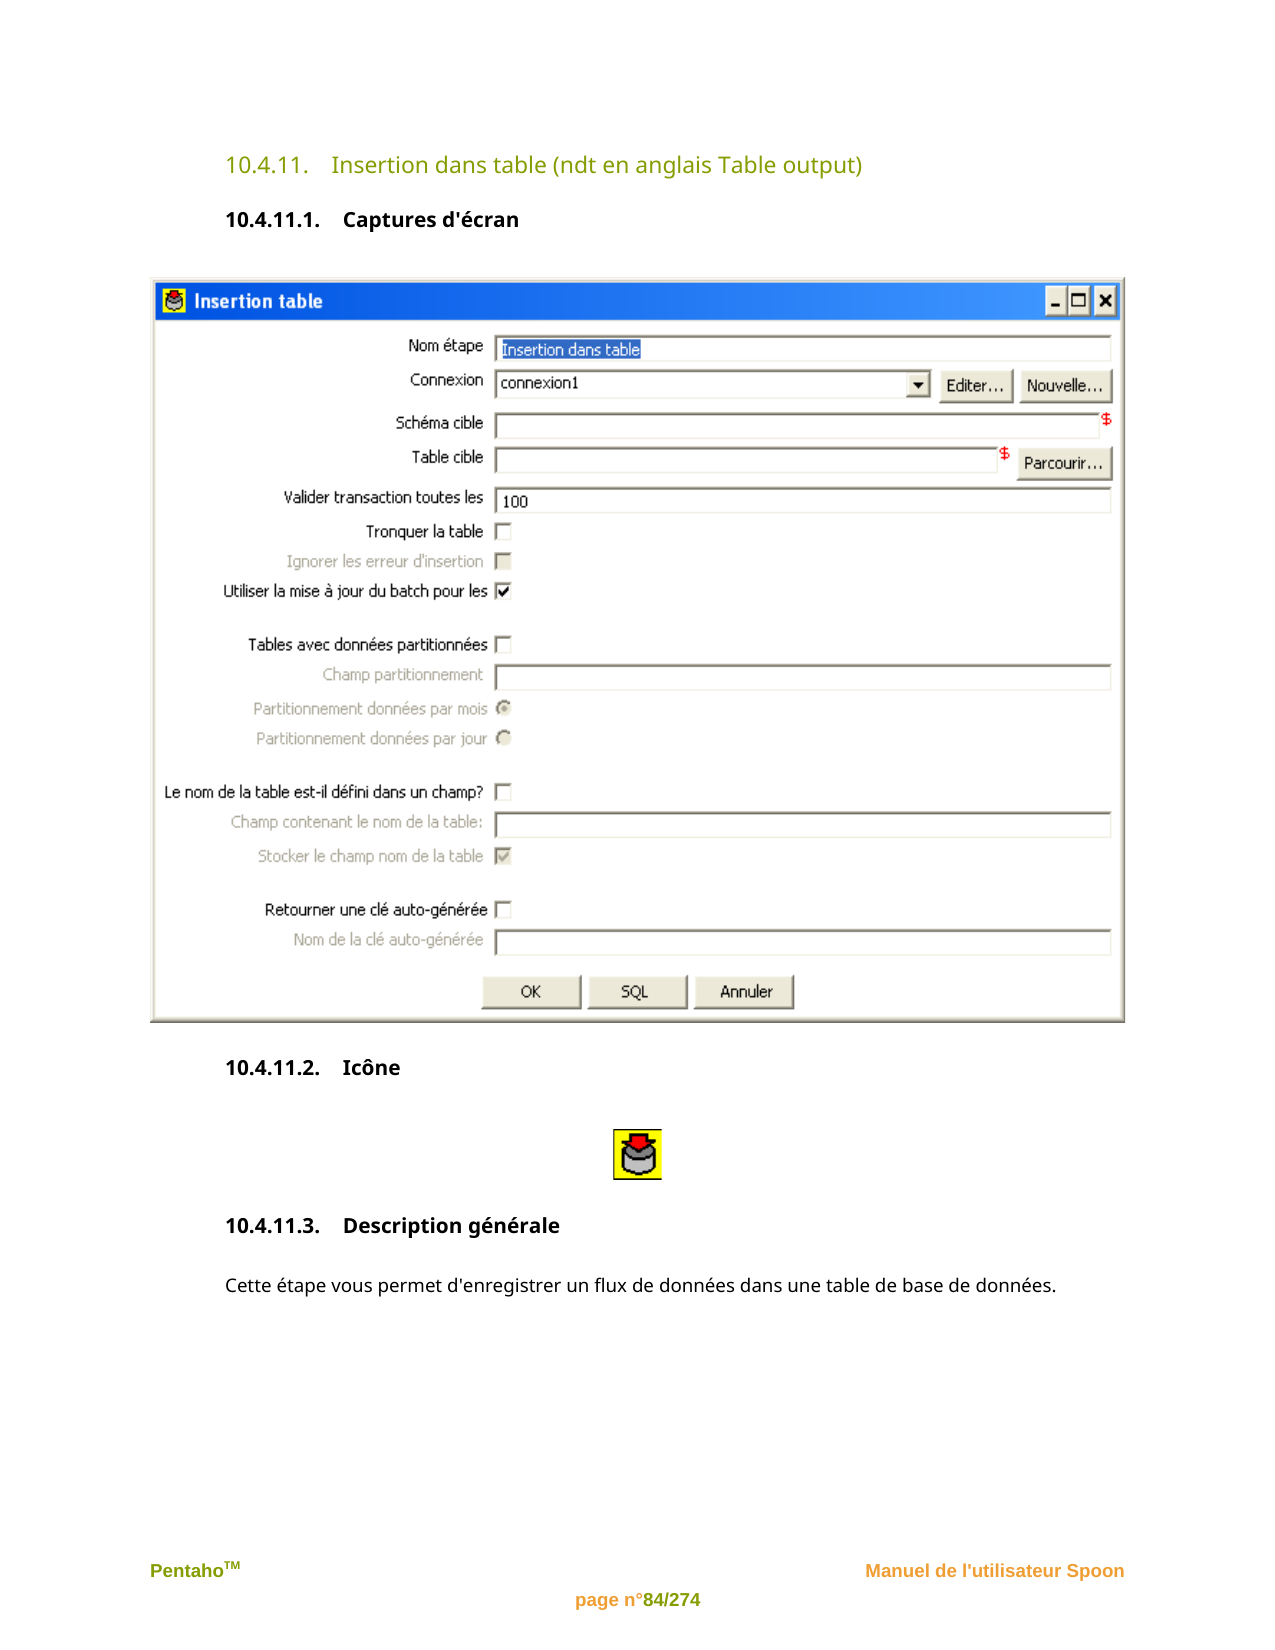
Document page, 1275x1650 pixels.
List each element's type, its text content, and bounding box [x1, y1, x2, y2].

subtitle Icône [225, 1023, 1125, 1082]
subtitle Insertion dans table (ndt en anglais Table output) [225, 150, 1125, 179]
subtitle Description générale [225, 1107, 1125, 1240]
text Cette étape vous permet d'enregistrer un flux de données dans une table de base de données. [225, 1269, 1125, 1298]
picture [613, 1129, 662, 1180]
subtitle [225, 258, 1125, 277]
picture [150, 277, 1125, 1023]
subtitle Captures d'écran [225, 204, 1125, 233]
